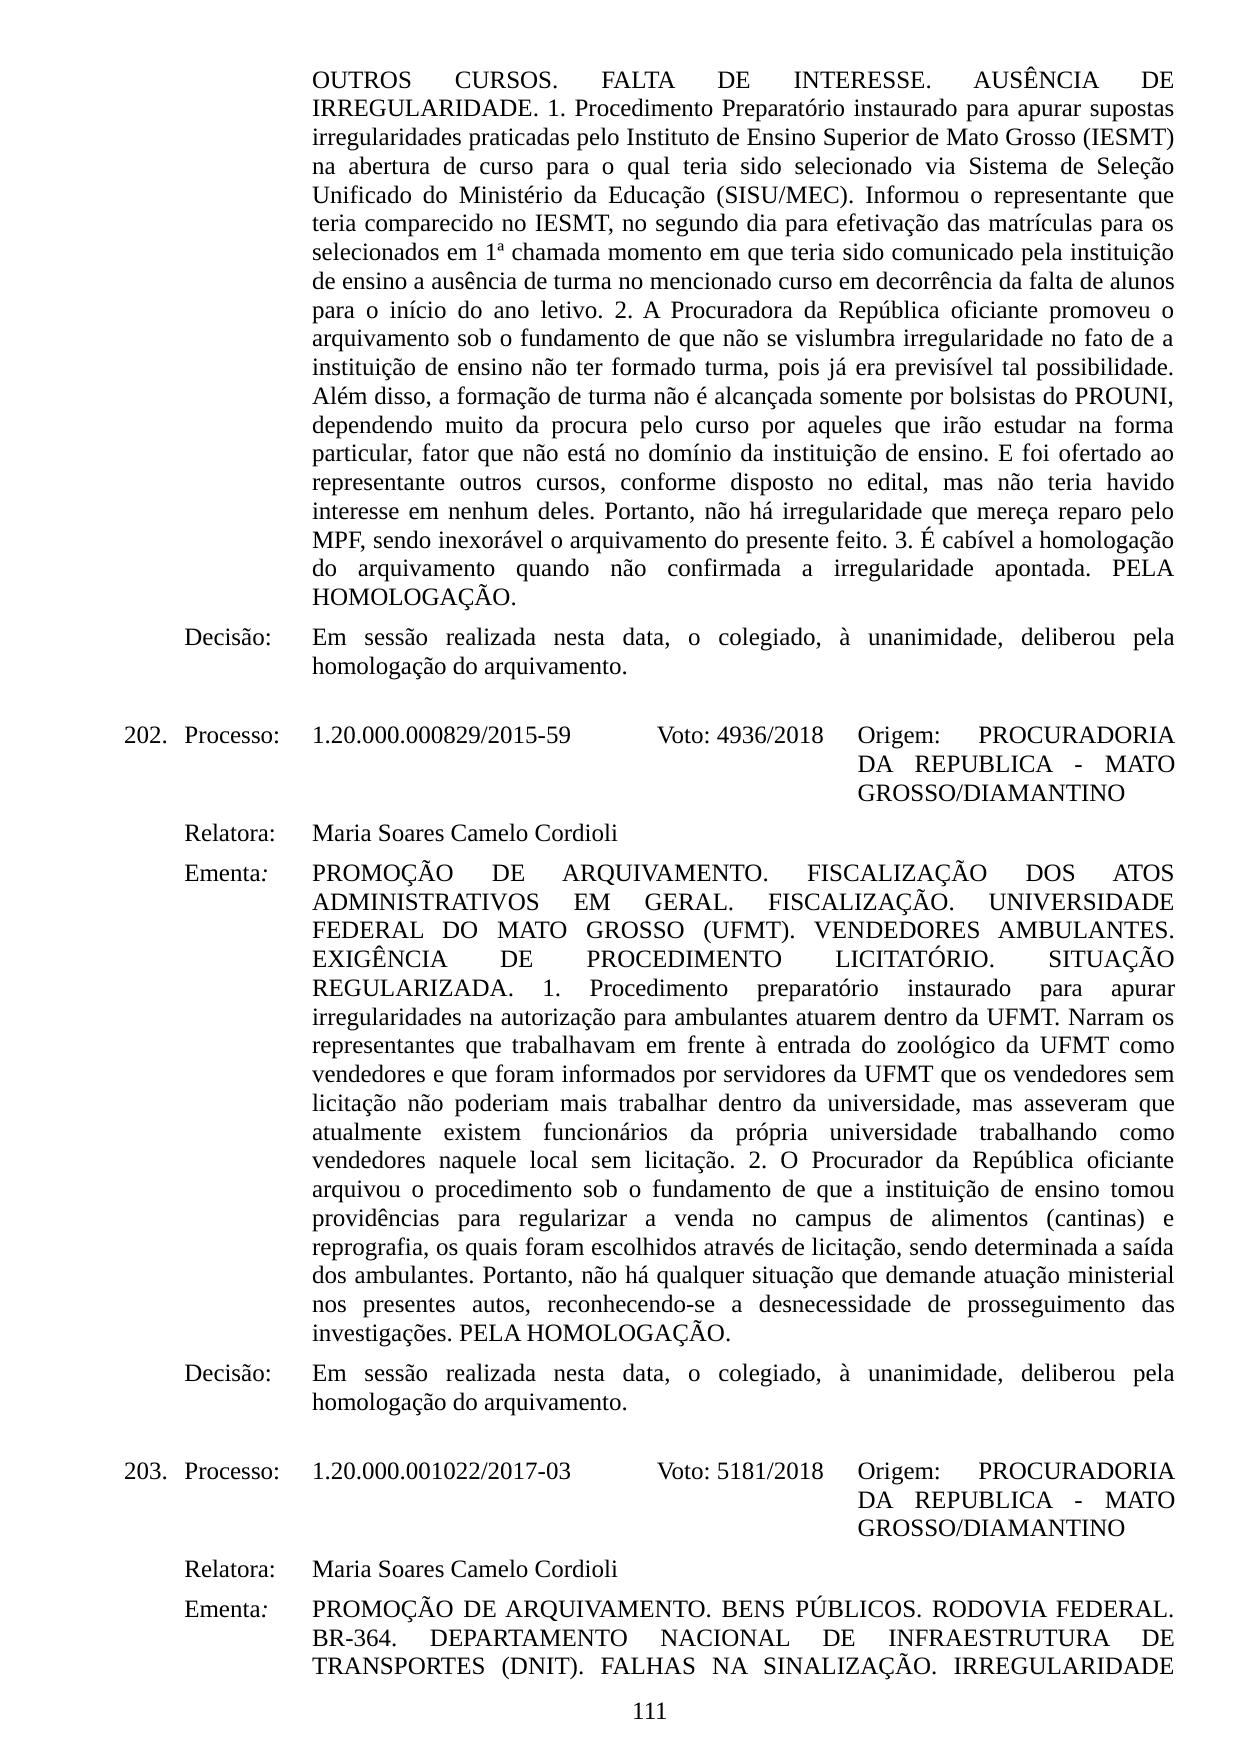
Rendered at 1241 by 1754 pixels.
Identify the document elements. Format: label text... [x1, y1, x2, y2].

table_header Origem: PROCURADORIA DA REPUBLICA - MATO GROSSO/DIAMANTINO [852, 715, 1181, 812]
table_header Voto: 4936/2018 [651, 715, 852, 812]
table_cell [118, 812, 178, 852]
table_cell [118, 1588, 178, 1686]
table_header 1.20.000.001022/2017-03 [306, 1450, 651, 1548]
table_header 1.20.000.000829/2015-59 [306, 715, 651, 812]
table_header Processo: [178, 1450, 306, 1548]
table_cell [118, 853, 178, 1353]
table_cell [118, 1548, 178, 1588]
table_cell Decisão: [178, 1353, 306, 1422]
table_cell PROMOÇÃO DE ARQUIVAMENTO. FISCALIZAÇÃO DOS ATOS ADMINISTRATIVOS EM GERAL. FISCALIZAÇÃO. UNIVERSIDADE FEDERAL DO MATO GROSSO (UFMT). VENDEDORES AMBULANTES. EXIGÊNCIA DE PROCEDIMENTO LICITATÓRIO. SITUAÇÃO REGULARIZADA. 1. Procedimento preparatório instaurado para apurar irregularidades na autorização para ambulantes atuarem dentro da UFMT. Narram os representantes que trabalhavam em frente à entrada do zoológico da UFMT como vendedores e que foram informados por servidores da UFMT que os vendedores sem licitação não poderiam mais trabalhar dentro da universidade, mas asseveram que atualmente existem funcionários da própria universidade trabalhando como vendedores naquele local sem licitação. 2. O Procurador da República oficiante arquivou o procedimento sob o fundamento de que a instituição de ensino tomou providências para regularizar a venda no campus de alimentos (cantinas) e reprografia, os quais foram escolhidos através de licitação, sendo determinada a saída dos ambulantes. Portanto, não há qualquer situação que demande atuação ministerial nos presentes autos, reconhecendo-se a desnecessidade de prosseguimento das investigações. PELA HOMOLOGAÇÃO. [306, 853, 1181, 1353]
table_header Voto: 5181/2018 [651, 1450, 852, 1548]
table_cell Em sessão realizada nesta data, o colegiado, à unanimidade, deliberou pela homologação do arquivamento. [306, 617, 1181, 686]
table_cell [118, 617, 178, 686]
table_cell Ementa: [178, 1588, 306, 1686]
table_cell Relatora: [178, 812, 306, 852]
table_header 202. [118, 715, 178, 812]
table_header Origem: PROCURADORIA DA REPUBLICA - MATO GROSSO/DIAMANTINO [852, 1450, 1181, 1548]
table_cell PROMOÇÃO DE ARQUIVAMENTO. BENS PÚBLICOS. RODOVIA FEDERAL. BR-364. DEPARTAMENTO NACIONAL DE INFRAESTRUTURA DE TRANSPORTES (DNIT). FALHAS NA SINALIZAÇÃO. IRREGULARIDADE [306, 1588, 1181, 1686]
table_cell [118, 1353, 178, 1422]
table_cell Maria Soares Camelo Cordioli [306, 812, 1181, 852]
table_cell [178, 59, 306, 617]
table_header Processo: [178, 715, 306, 812]
table_cell Maria Soares Camelo Cordioli [306, 1548, 1181, 1588]
table_header 203. [118, 1450, 178, 1548]
table_cell Em sessão realizada nesta data, o colegiado, à unanimidade, deliberou pela homologação do arquivamento. [306, 1353, 1181, 1422]
table_cell [118, 59, 178, 617]
table_cell Relatora: [178, 1548, 306, 1588]
table_cell OUTROS CURSOS. FALTA DE INTERESSE. AUSÊNCIA DE IRREGULARIDADE. 1. Procedimento Preparatório instaurado para apurar supostas irregularidades praticadas pelo Instituto de Ensino Superior de Mato Grosso (IESMT) na abertura de curso para o qual teria sido selecionado via Sistema de Seleção Unificado do Ministério da Educação (SISU/MEC). Informou o representante que teria comparecido no IESMT, no segundo dia para efetivação das matrículas para os selecionados em 1ª chamada momento em que teria sido comunicado pela instituição de ensino a ausência de turma no mencionado curso em decorrência da falta de alunos para o início do ano letivo. 2. A Procuradora da República oficiante promoveu o arquivamento sob o fundamento de que não se vislumbra irregularidade no fato de a instituição de ensino não ter formado turma, pois já era previsível tal possibilidade. Além disso, a formação de turma não é alcançada somente por bolsistas do PROUNI, dependendo muito da procura pelo curso por aqueles que irão estudar na forma particular, fator que não está no domínio da instituição de ensino. E foi ofertado ao representante outros cursos, conforme disposto no edital, mas não teria havido interesse em nenhum deles. Portanto, não há irregularidade que mereça reparo pelo MPF, sendo inexorável o arquivamento do presente feito. 3. É cabível a homologação do arquivamento quando não confirmada a irregularidade apontada. PELA HOMOLOGAÇÃO. [306, 59, 1181, 617]
table_cell Decisão: [178, 617, 306, 686]
table_cell Ementa: [178, 853, 306, 1353]
